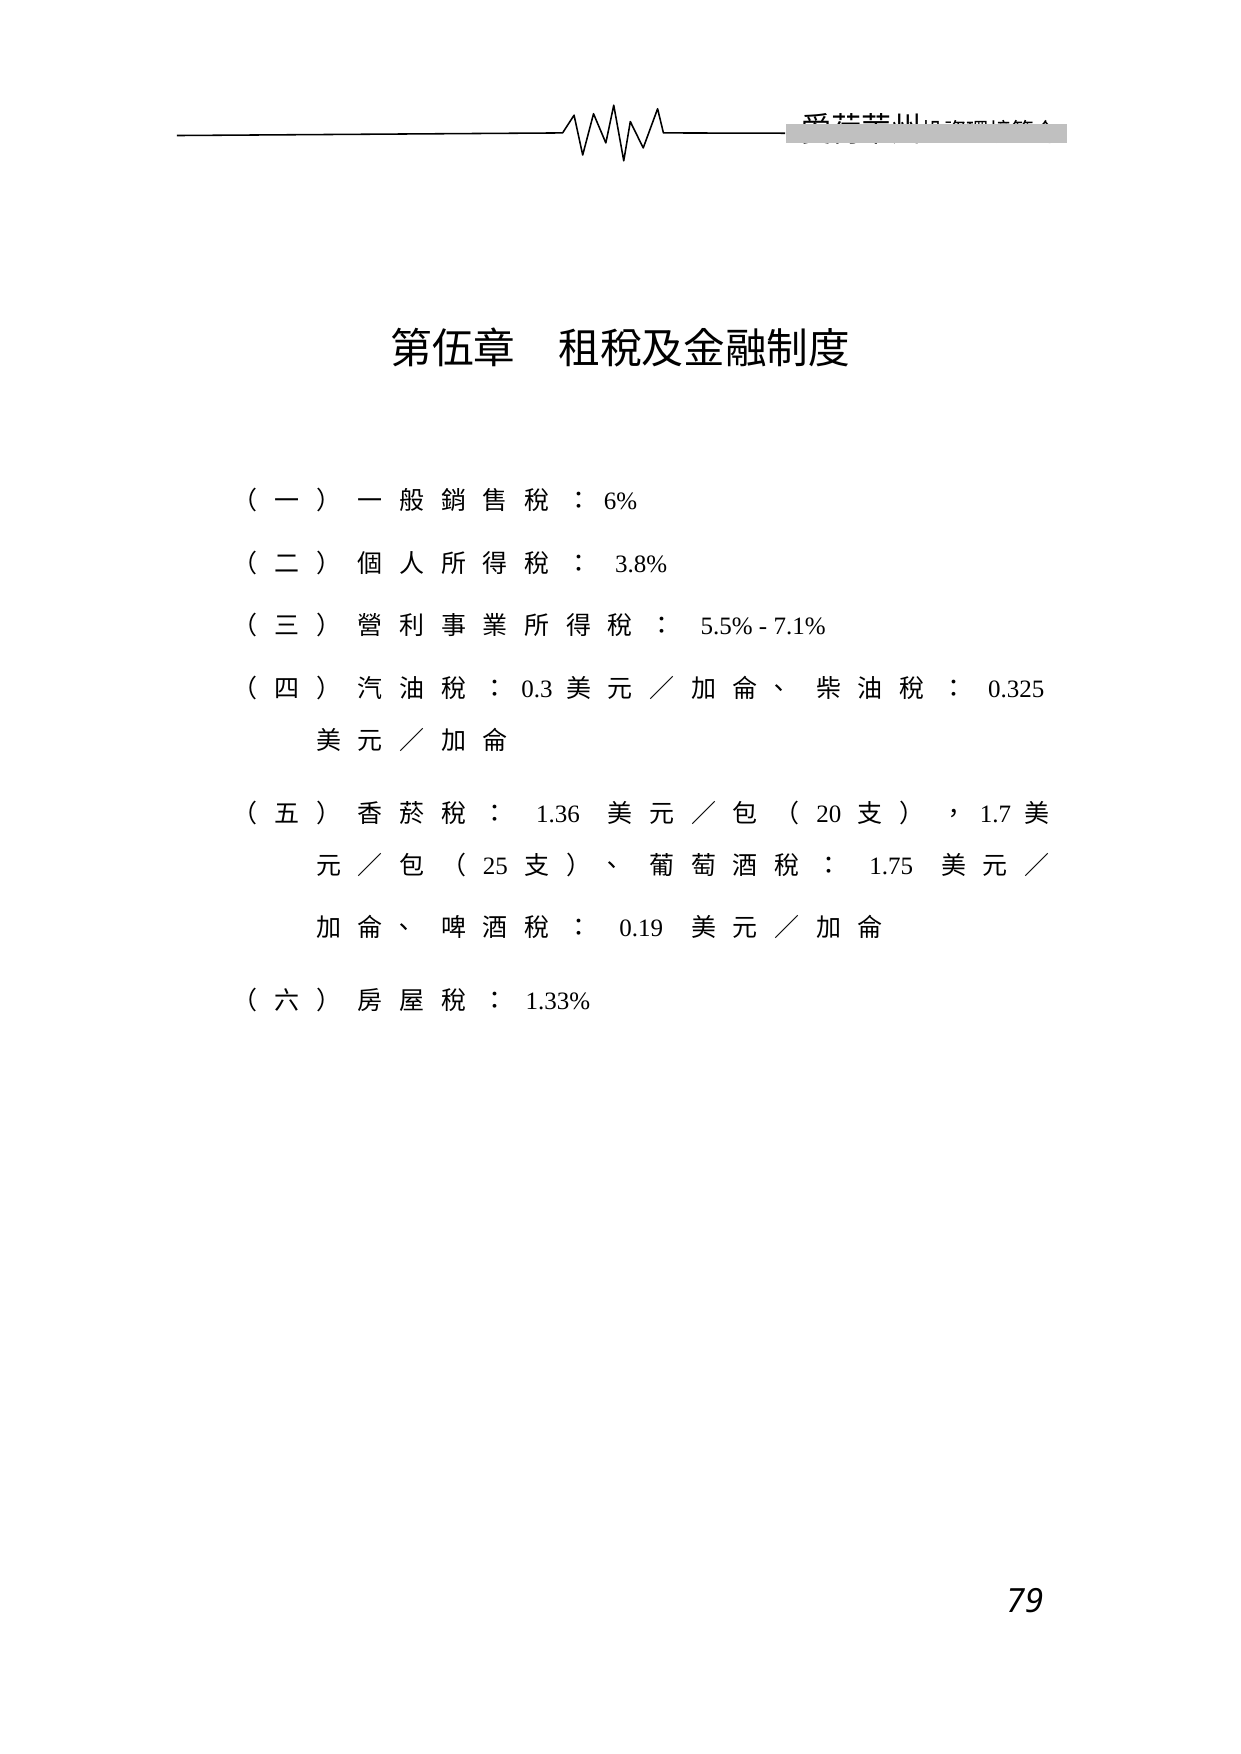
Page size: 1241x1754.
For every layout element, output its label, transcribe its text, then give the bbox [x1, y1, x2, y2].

text （五）香菸稅：1.36美元／包（20支），1.7美元／包（25支）、葡萄酒稅：1.75美元／加侖、啤酒稅：0.19美元／加侖 [207, 759, 1058, 947]
text （四）汽油稅：0.3美元／加侖、柴油稅：0.325美元／加侖 [207, 634, 1058, 759]
text （二）個人所得稅：3.8% [207, 509, 1058, 572]
text 第伍章 租稅及金融制度 [183, 304, 1058, 366]
text （三）營利事業所得稅：5.5% - 7.1% [207, 572, 1058, 634]
text （一）一般銷售稅：6% [207, 447, 1058, 509]
text （六）房屋稅：1.33% [207, 947, 1058, 1009]
